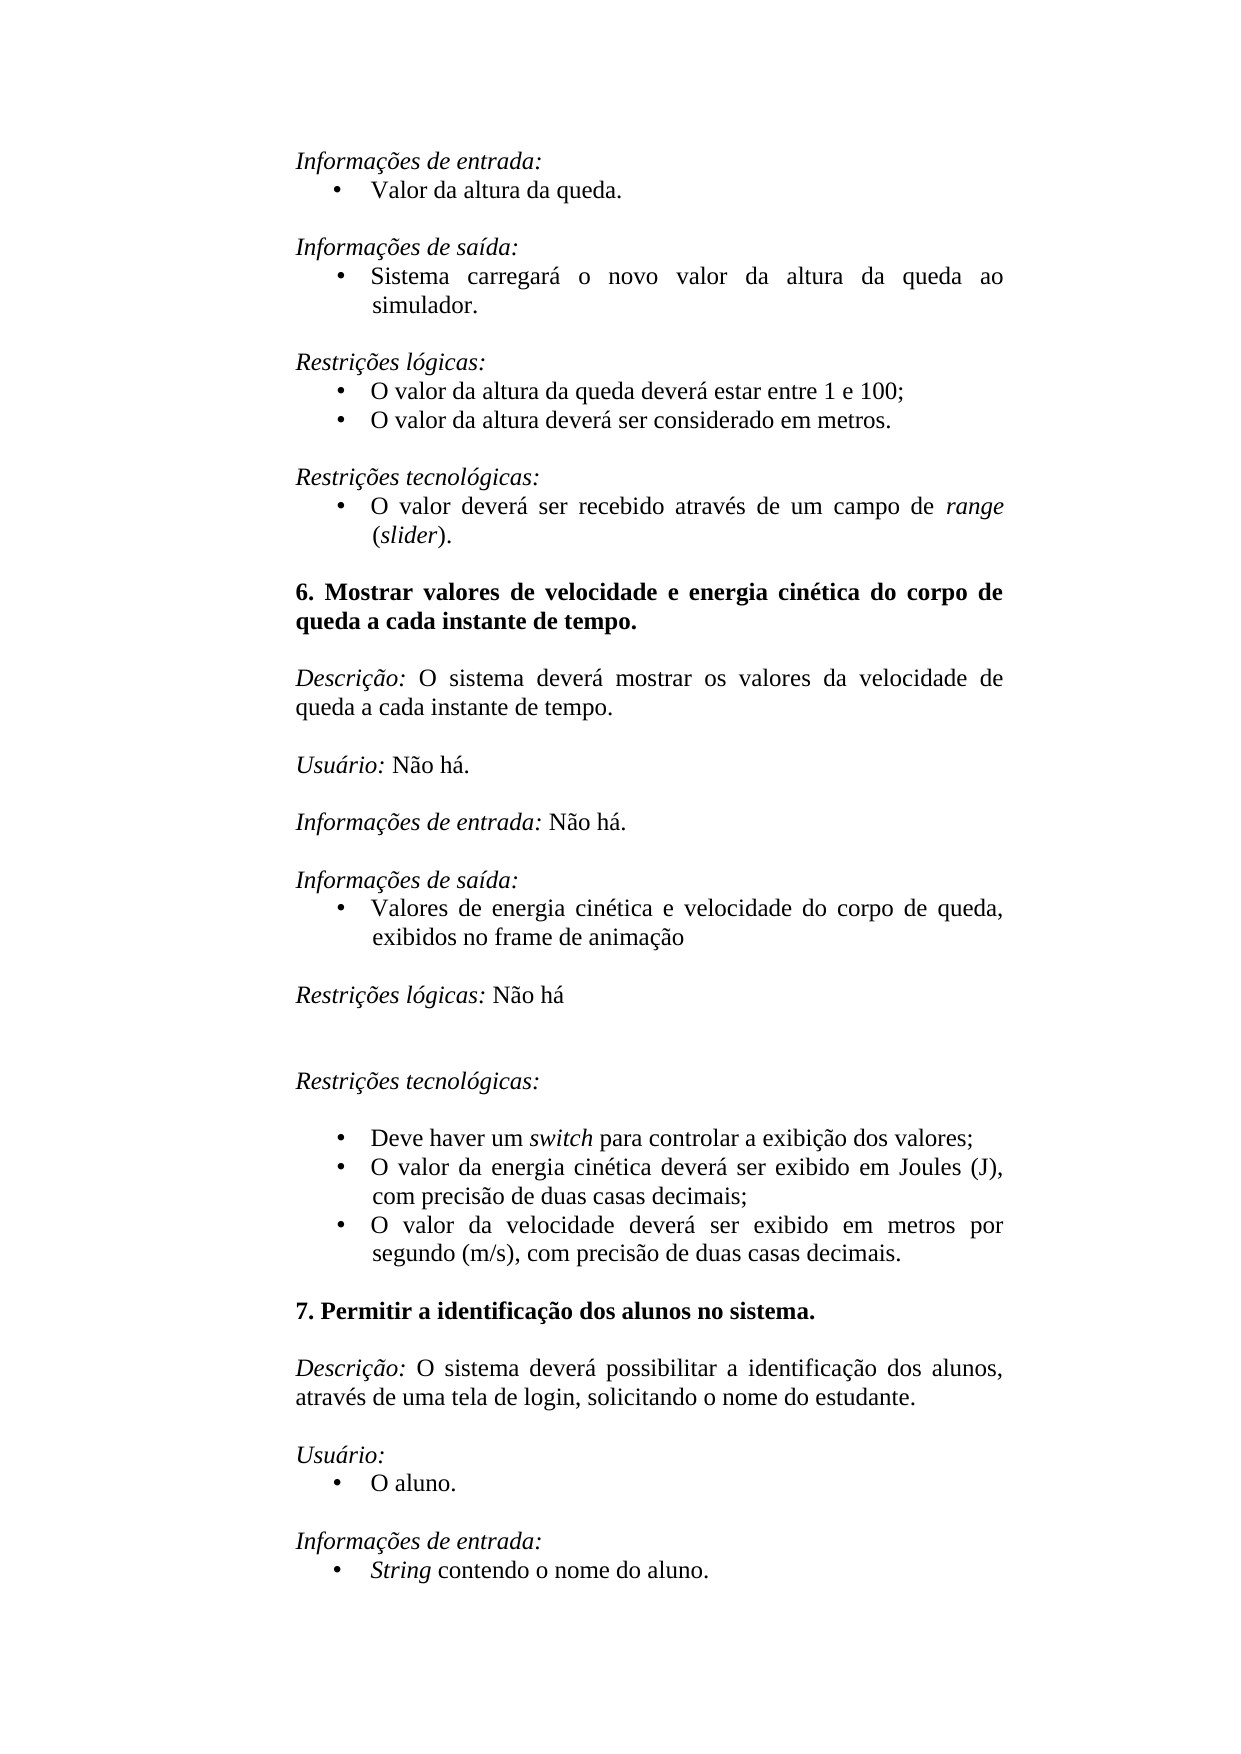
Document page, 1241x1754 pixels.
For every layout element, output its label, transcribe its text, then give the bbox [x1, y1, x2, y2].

text Usuário: [59, 1440, 1240, 1468]
text Informações de entrada: Não há. [59, 807, 1240, 836]
text Restrições lógicas: Não há [59, 980, 1240, 1008]
list O valor da altura da queda deverá estar entre 1 e 100; [100, 376, 1240, 405]
text Informações de entrada: [59, 1526, 1240, 1555]
text Informações de entrada: [59, 146, 1240, 175]
list O valor da energia cinética deverá ser exibido em Joules (J), com precisão de duas casas decimais; [100, 1152, 1240, 1210]
text Informações de saída: [59, 232, 1240, 261]
list String contendo o nome do aluno. [97, 1555, 1240, 1583]
text Informações de saída: [59, 865, 1240, 893]
text Descrição: O sistema deverá mostrar os valores da velocidade de queda a cada instante de tempo. [59, 663, 1240, 721]
text Descrição: O sistema deverá possibilitar a identificação dos alunos, através de uma tela de login, solicitando o nome do estudante. [59, 1353, 1240, 1411]
list O valor deverá ser recebido através de um campo de range (slider). [100, 491, 1240, 548]
text 7. Permitir a identificação dos alunos no sistema. [59, 1296, 1240, 1325]
text 6. Mostrar valores de velocidade e energia cinética do corpo de queda a cada instante de tempo. [59, 577, 1240, 635]
list O aluno. [97, 1468, 1240, 1497]
list Deve haver um switch para controlar a exibição dos valores; [100, 1123, 1240, 1152]
text Usuário: Não há. [59, 750, 1240, 778]
text Restrições tecnológicas: [59, 462, 1240, 491]
list Sistema carregará o novo valor da altura da queda ao simulador. [100, 261, 1240, 318]
list O valor da velocidade deverá ser exibido em metros por segundo (m/s), com precisão de duas casas decimais. [100, 1210, 1240, 1267]
list O valor da altura deverá ser considerado em metros. [100, 405, 1240, 433]
text Restrições tecnológicas: [59, 1066, 1240, 1095]
text Restrições lógicas: [59, 347, 1240, 376]
list Valor da altura da queda. [97, 175, 1240, 203]
list Valores de energia cinética e velocidade do corpo de queda, exibidos no frame de animação [100, 893, 1240, 951]
